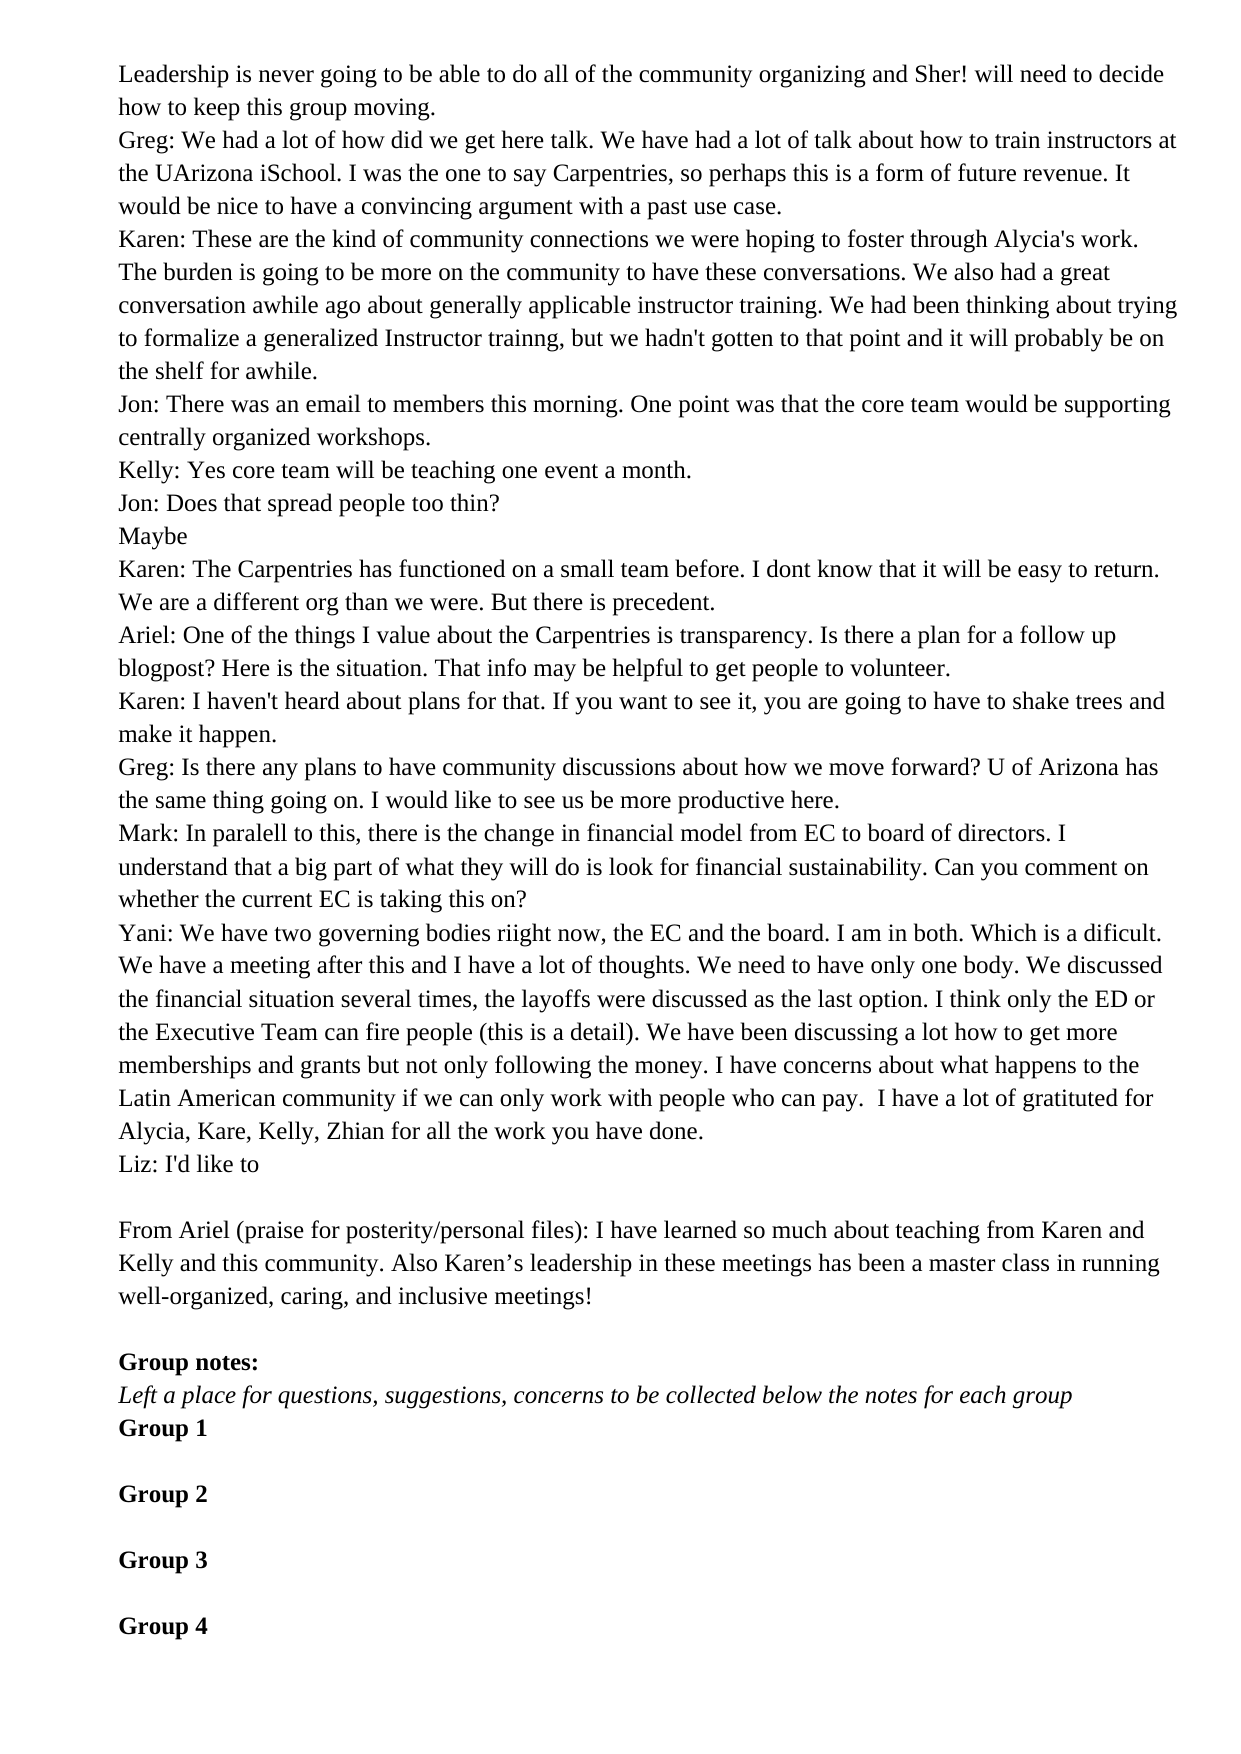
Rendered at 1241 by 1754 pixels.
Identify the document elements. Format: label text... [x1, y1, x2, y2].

text Leadership is never going to be able to do all of the community organizing and Sher! will need to decide how to keep this group moving. Greg: We had a lot of how did we get here talk. We have had a lot of talk about how to train instructors at the UArizona iSchool. I was the one to say Carpentries, so perhaps this is a form of future revenue. It would be nice to have a convincing argument with a past use case. Karen: These are the kind of community connections we were hoping to foster through Alycia's work. The burden is going to be more on the community to have these conversations. We also had a great conversation awhile ago about generally applicable instructor training. We had been thinking about trying to formalize a generalized Instructor trainng, but we hadn't gotten to that point and it will probably be on the shelf for awhile. Jon: There was an email to members this morning. One point was that the core team would be supporting centrally organized workshops. Kelly: Yes core team will be teaching one event a month. Jon: Does that spread people too thin? Maybe Karen: The Carpentries has functioned on a small team before. I dont know that it will be easy to return. We are a different org than we were. But there is precedent. Ariel: One of the things I value about the Carpentries is transparency. Is there a plan for a follow up blogpost? Here is the situation. That info may be helpful to get people to volunteer. Karen: I haven't heard about plans for that. If you want to see it, you are going to have to shake trees and make it happen. Greg: Is there any plans to have community discussions about how we move forward? U of Arizona has the same thing going on. I would like to see us be more productive here. Mark: In paralell to this, there is the change in financial model from EC to board of directors. I understand that a big part of what they will do is look for financial sustainability. Can you comment on whether the current EC is taking this on? Yani: We have two governing bodies riight now, the EC and the board. I am in both. Which is a dificult. We have a meeting after this and I have a lot of thoughts. We need to have only one body. We discussed the financial situation several times, the layoffs were discussed as the last option. I think only the ED or the Executive Team can fire people (this is a detail). We have been discussing a lot how to get more memberships and grants but not only following the money. I have concerns about what happens to the Latin American community if we can only work with people who can pay. I have a lot of gratituted for Alycia, Kare, Kelly, Zhian for all the work you have done. Liz: I'd like to From Ariel (praise for posterity/personal files): I have learned so much about teaching from Karen and Kelly and this community. Also Karen’s leadership in these meetings has been a master class in running well-organized, caring, and inclusive meetings! Group notes: Left a place for questions, suggestions, concerns to be collected below the notes for each group Group 1 Group 2 Group 3 Group 4 [118, 59, 1181, 1673]
